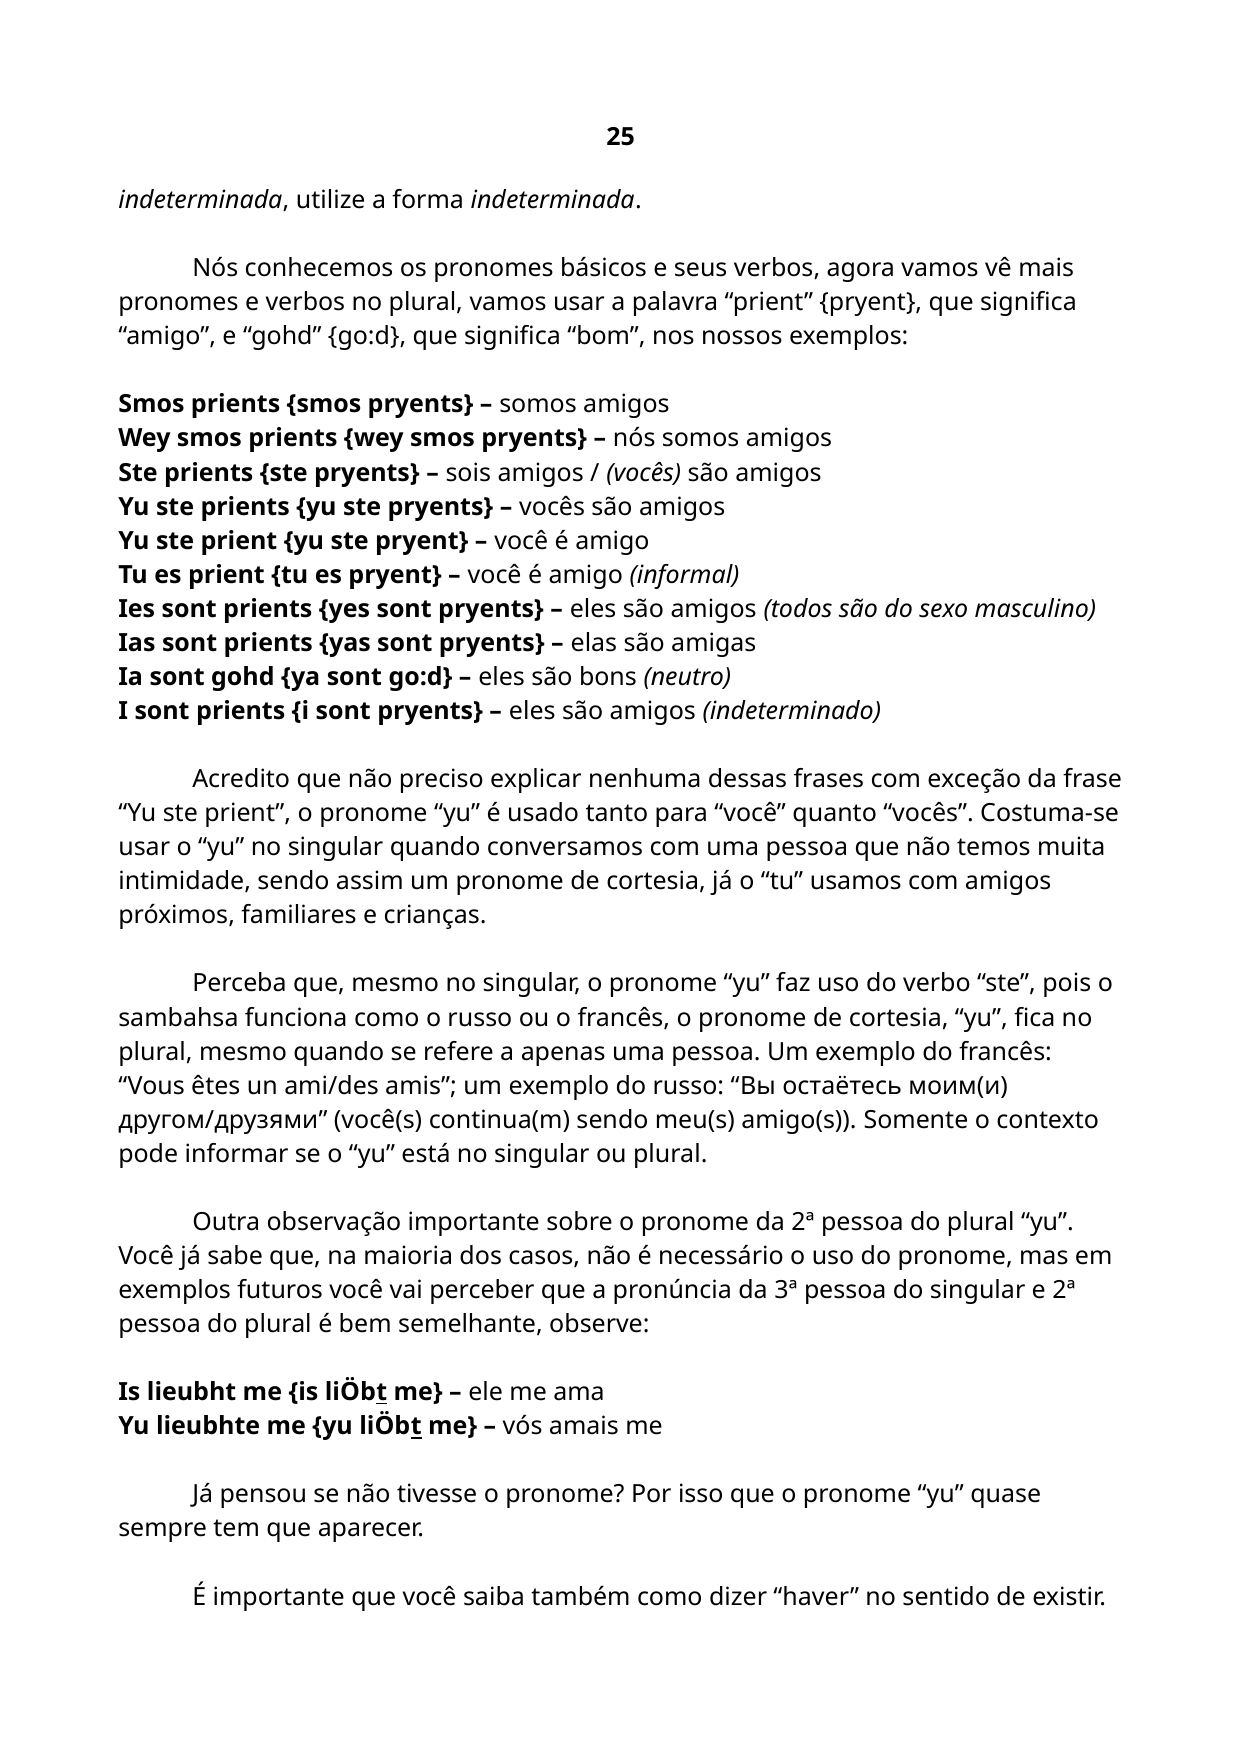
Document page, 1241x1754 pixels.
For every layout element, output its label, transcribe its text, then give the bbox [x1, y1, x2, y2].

text Já pensou se não tivesse o pronome? Por isso que o pronome “yu” quase sempre tem que aparecer. [118, 1476, 1123, 1544]
text indeterminada, utilize a forma indeterminada. [118, 182, 1123, 216]
text Yu ste prient {yu ste pryent} – você é amigo [118, 522, 1123, 556]
text Nós conhecemos os pronomes básicos e seus verbos, agora vamos vê mais pronomes e verbos no plural, vamos usar a palavra “prient” {pryent}, que significa “amigo”, e “gohd” {go:d}, que significa “bom”, nos nossos exemplos: [118, 250, 1123, 352]
text Wey smos prients {wey smos pryents} – nós somos amigos [118, 420, 1123, 454]
text Perceba que, mesmo no singular, o pronome “yu” faz uso do verbo “ste”, pois o sambahsa funciona como o russo ou o francês, o pronome de cortesia, “yu”, fica no plural, mesmo quando se refere a apenas uma pessoa. Um exemplo do francês: “Vous êtes un ami/des amis”; um exemplo do russo: “Вы остаётесь моим(и) другом/друзями” (você(s) continua(m) sendo meu(s) amigo(s)). Somente o contexto pode informar se o “yu” está no singular ou plural. [118, 965, 1123, 1169]
text Ias sont prients {yas sont pryents} – elas são amigas [118, 624, 1123, 658]
text Outra observação importante sobre o pronome da 2ª pessoa do plural “yu”. Você já sabe que, na maioria dos casos, não é necessário o uso do pronome, mas em exemplos futuros você vai perceber que a pronúncia da 3ª pessoa do singular e 2ª pessoa do plural é bem semelhante, observe: [118, 1203, 1123, 1340]
text Tu es prient {tu es pryent} – você é amigo (informal) [118, 556, 1123, 590]
text Yu ste prients {yu ste pryents} – vocês são amigos [118, 488, 1123, 522]
text Is lieubht me {is liÖbt me} – ele me ama [118, 1374, 1123, 1408]
text I sont prients {i sont pryents} – eles são amigos (indeterminado) [118, 693, 1123, 727]
text Acredito que não preciso explicar nenhuma dessas frases com exceção da frase “Yu ste prient”, o pronome “yu” é usado tanto para “você” quanto “vocês”. Costuma-se usar o “yu” no singular quando conversamos com uma pessoa que não temos muita intimidade, sendo assim um pronome de cortesia, já o “tu” usamos com amigos próximos, familiares e crianças. [118, 761, 1123, 931]
text É importante que você saiba também como dizer “haver” no sentido de existir. [118, 1578, 1123, 1612]
text Ies sont prients {yes sont pryents} – eles são amigos (todos são do sexo masculino) [118, 590, 1123, 624]
text Ste prients {ste pryents} – sois amigos / (vocês) são amigos [118, 454, 1123, 488]
text Ia sont gohd {ya sont go:d} – eles são bons (neutro) [118, 658, 1123, 693]
text Smos prients {smos pryents} – somos amigos [118, 386, 1123, 420]
text Yu lieubhte me {yu liÖbt me} – vós amais me [118, 1408, 1123, 1442]
